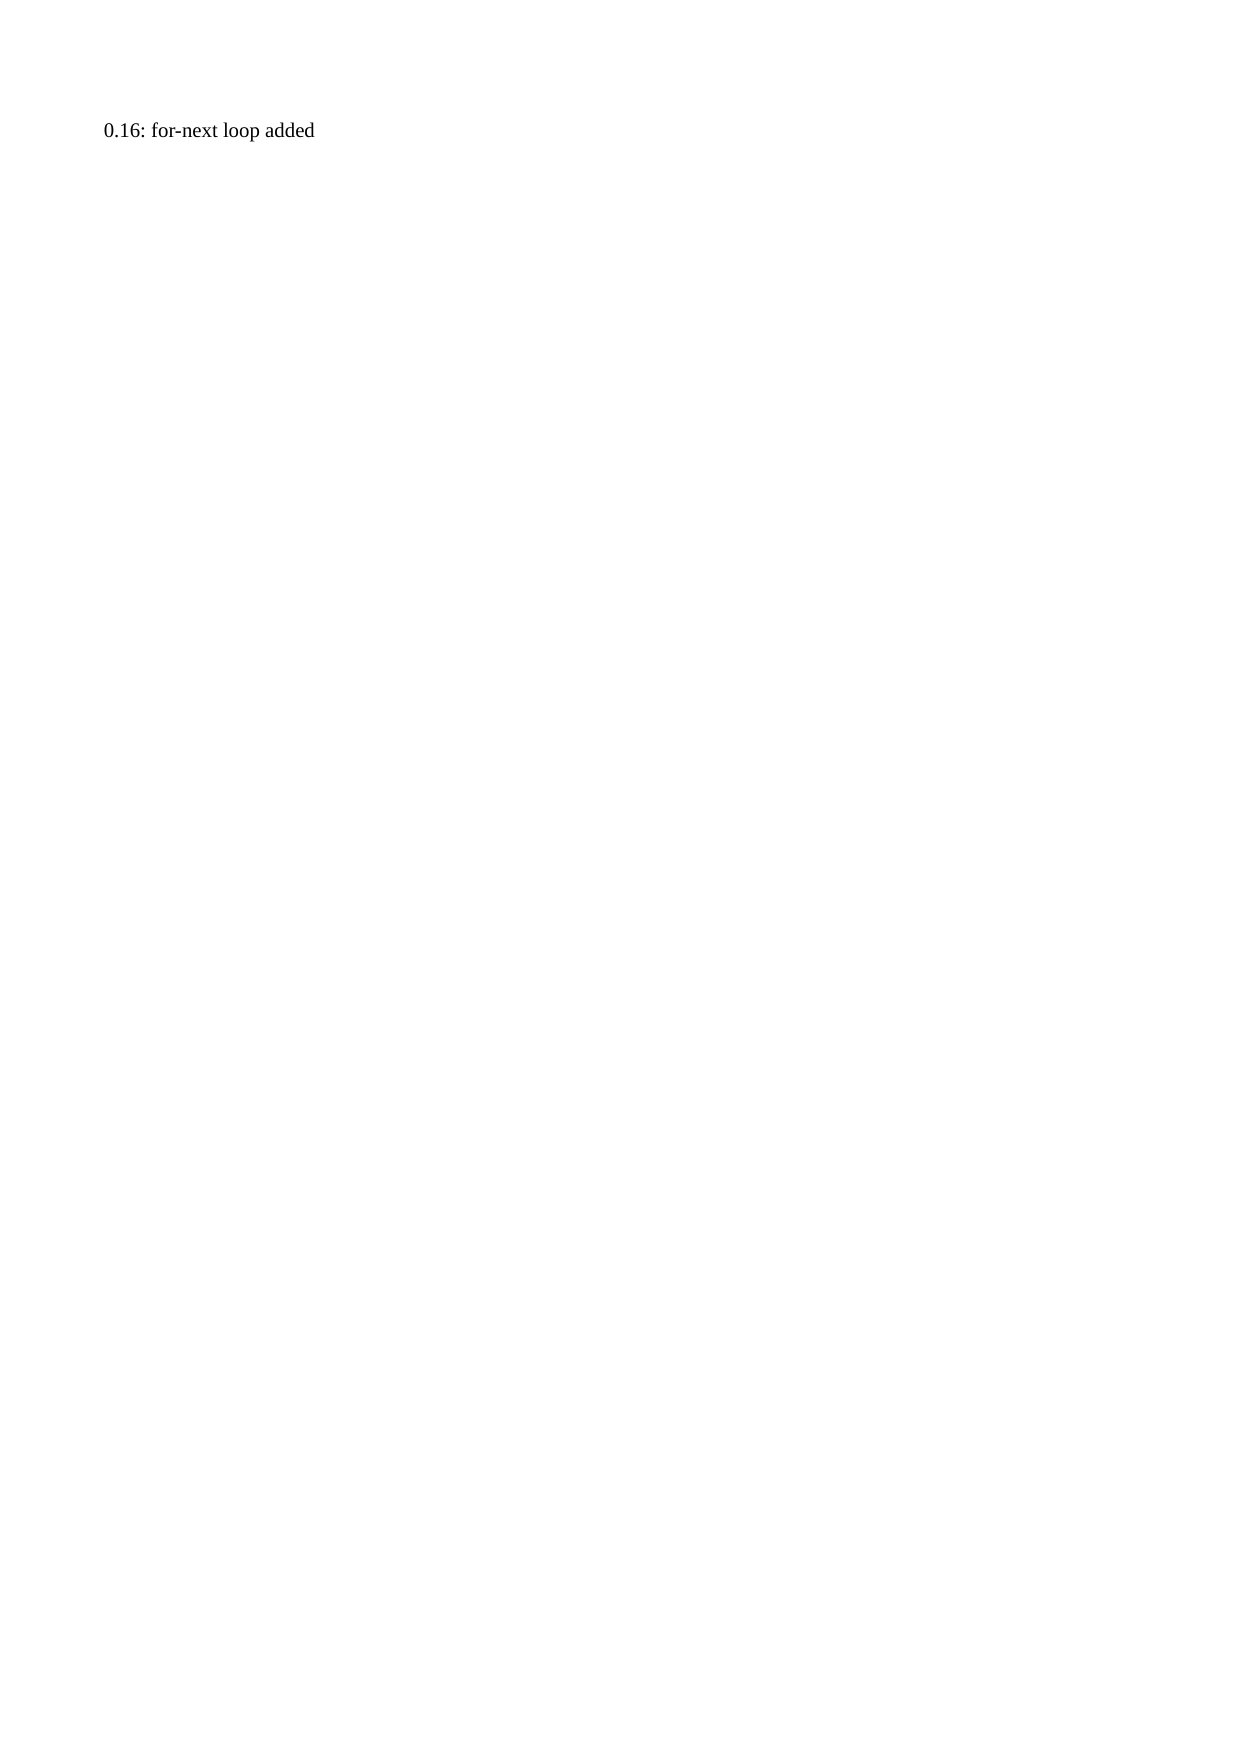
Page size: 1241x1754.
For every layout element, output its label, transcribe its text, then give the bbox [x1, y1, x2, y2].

text 0.16: for-next loop added [103, 118, 1122, 142]
